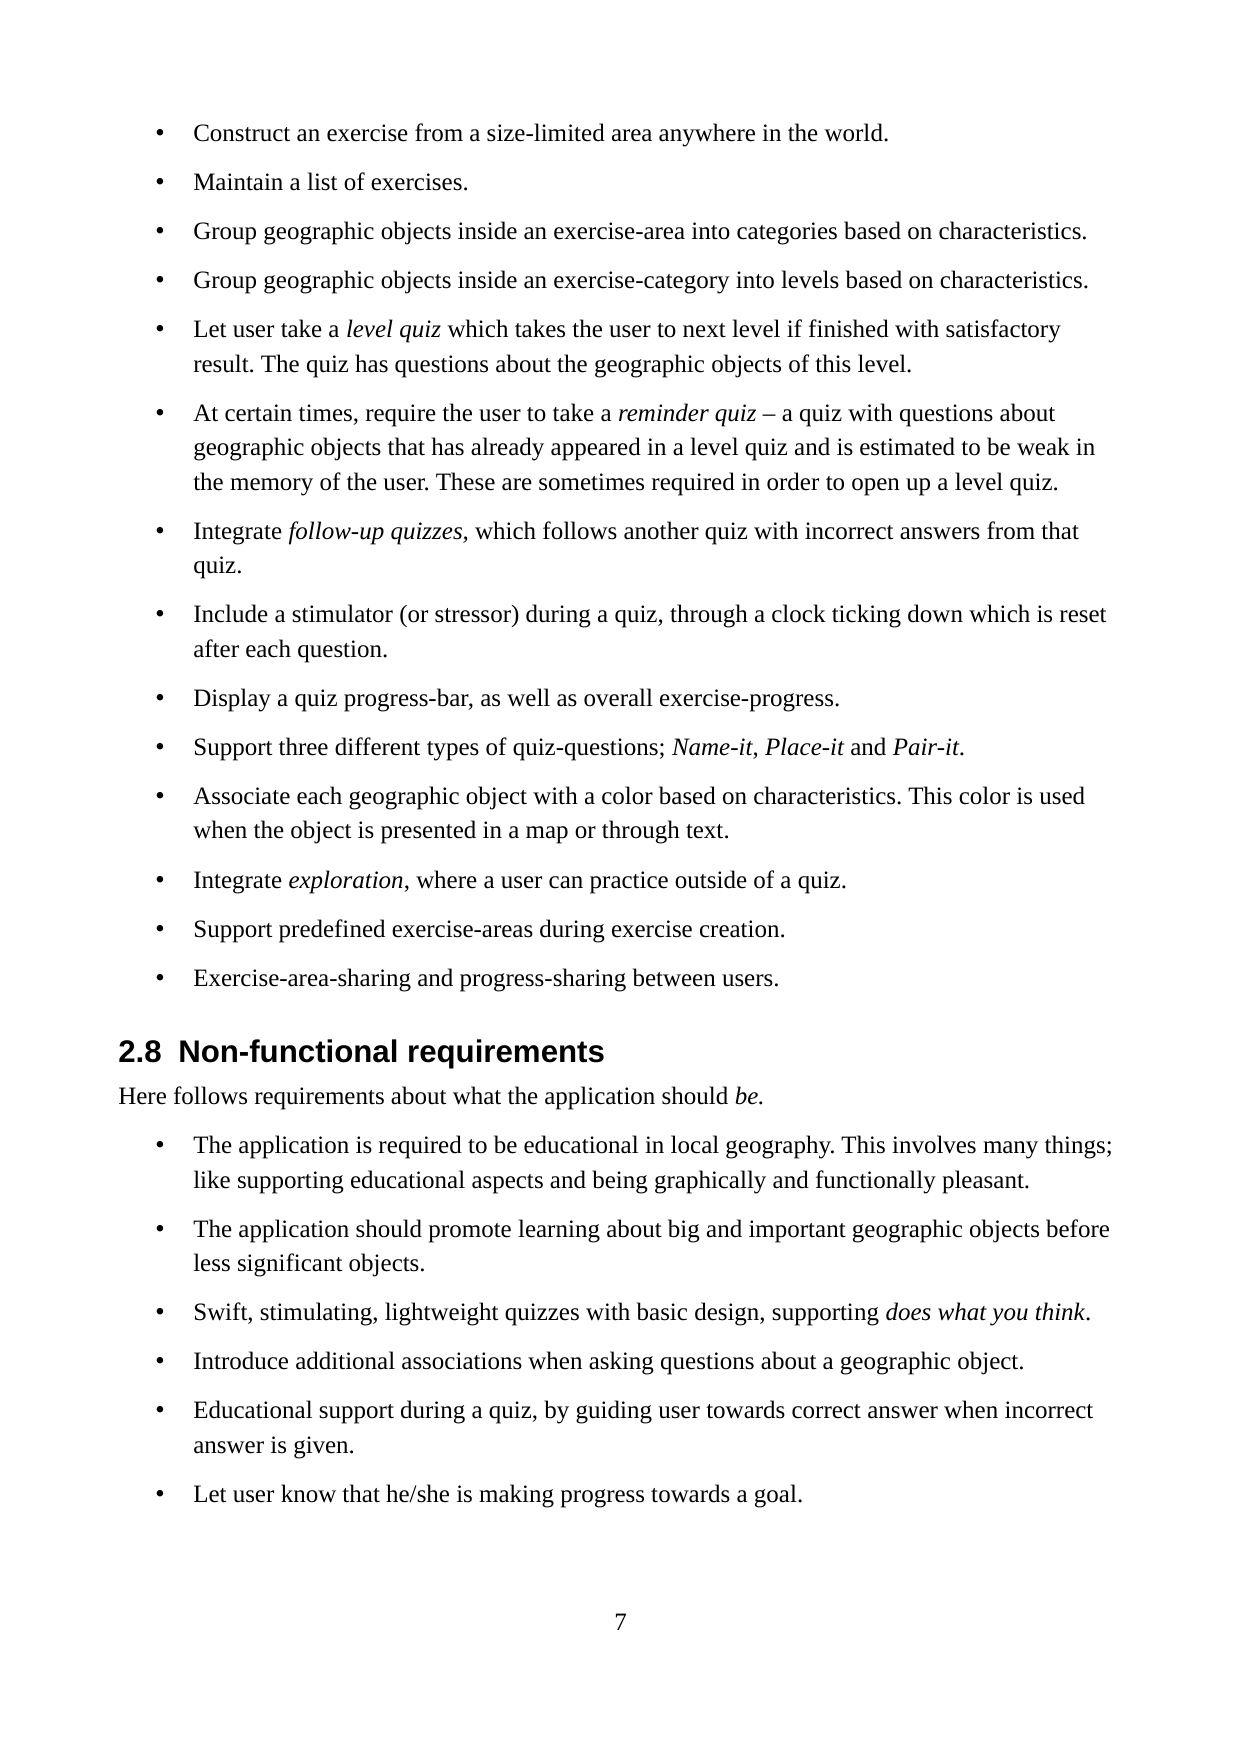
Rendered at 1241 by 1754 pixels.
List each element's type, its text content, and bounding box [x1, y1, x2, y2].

list Let user know that he/she is making progress towards a goal. [156, 1479, 1122, 1508]
list Support predefined exercise-areas during exercise creation. [156, 914, 1122, 942]
list Integrate follow-up quizzes, which follows another quiz with incorrect answers from that quiz. [156, 516, 1122, 579]
list The application is required to be educational in local geography. This involves many things; like supporting educational aspects and being graphically and functionally pleasant. [156, 1130, 1122, 1193]
subtitle Non-functional requirements [118, 1033, 1122, 1069]
list The application should promote learning about big and important geographic objects before less significant objects. [156, 1214, 1122, 1277]
list Include a stimulator (or stressor) during a quiz, through a clock ticking down which is reset after each question. [156, 599, 1122, 663]
list Group geographic objects inside an exercise-category into levels based on characteristics. [156, 265, 1122, 294]
list Associate each geographic object with a color based on characteristics. This color is used when the object is presented in a map or through text. [156, 781, 1122, 844]
list Group geographic objects inside an exercise-area into categories based on characteristics. [156, 216, 1122, 245]
list Exercise-area-sharing and progress-sharing between users. [156, 963, 1122, 992]
list Educational support during a quiz, by guiding user towards correct answer when incorrect answer is given. [156, 1395, 1122, 1459]
list Display a quiz progress-bar, as well as overall exercise-progress. [156, 683, 1122, 712]
list Let user take a level quiz which takes the user to next level if finished with satisfactory result. The quiz has questions about the geographic objects of this level. [156, 314, 1122, 378]
list Swift, stimulating, lightweight quizzes with basic design, supporting does what you think. [156, 1297, 1122, 1326]
text Here follows requirements about what the application should be. [118, 1081, 1122, 1110]
list Integrate exploration, where a user can practice outside of a quiz. [156, 865, 1122, 893]
list Introduce additional associations when asking questions about a geographic object. [156, 1346, 1122, 1375]
list At certain times, require the user to take a reminder quiz – a quiz with questions about geographic objects that has already appeared in a level quiz and is estimated to be weak in the memory of the user. These are sometimes required in order to open up a level quiz. [156, 398, 1122, 496]
list Support three different types of quiz-questions; Name-it, Place-it and Pair-it. [156, 732, 1122, 761]
list Maintain a list of exercises. [156, 167, 1122, 196]
list Construct an exercise from a size-limited area anywhere in the world. [156, 118, 1122, 147]
